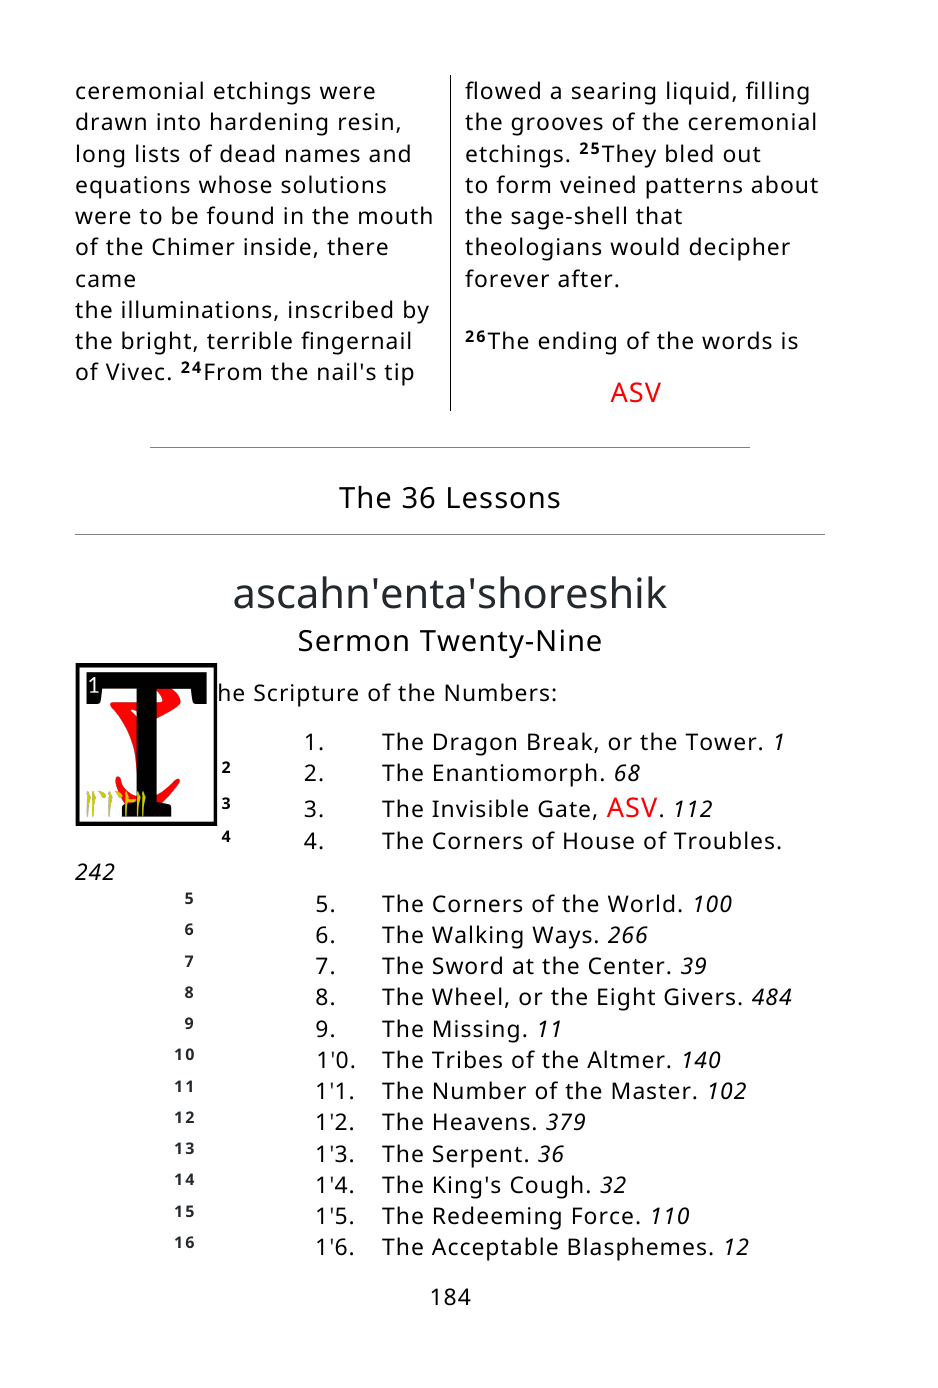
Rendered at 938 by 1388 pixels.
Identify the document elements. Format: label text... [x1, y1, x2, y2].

table_cell 6 6. [75, 919, 382, 950]
text 1. The Dragon Break, or the Tower. 1 2 2. The Enantiomorph. 68 3 3. The Invisible Gate, ASV. 112 4 4. The Corners of House of Troubles. 242 [75, 726, 825, 887]
table_cell 8 8. [75, 981, 382, 1012]
table_cell The Missing. 11 [382, 1013, 825, 1044]
table_cell The Acceptable Blasphemes. 12 [382, 1231, 825, 1262]
table_cell The Wheel, or the Eight Givers. 484 [382, 981, 825, 1012]
table_cell 12 1'2. [75, 1106, 382, 1137]
text ceremonial etchings were drawn into hardening resin, long lists of dead names and equations whose solutions were to be found in the mouth of the Chimer inside, there came the illuminations, inscribed by the bright, terrible fingernail of Vivec. 24From the nail's tip [75, 75, 435, 387]
table_cell 13 1'3. [75, 1138, 382, 1169]
table_header The Corners of the World. 100 [382, 888, 825, 919]
text The 36 Lessons [75, 477, 825, 517]
table_cell 10 1'0. [75, 1044, 382, 1075]
text flowed a searing liquid, filling the grooves of the ceremonial etchings. 25They bled out to form veined patterns about the sage-shell that theologians would decipher forever after. [465, 75, 825, 294]
subtitle ascahn'enta'shoreshik [75, 564, 825, 621]
table_cell The Sword at the Center. 39 [382, 950, 825, 981]
table_cell 11 1'1. [75, 1075, 382, 1106]
table_cell The Walking Ways. 266 [382, 919, 825, 950]
table_cell The Number of the Master. 102 [382, 1075, 825, 1106]
text he Scripture of the Numbers: [218, 677, 825, 708]
table_cell The Heavens. 379 [382, 1106, 825, 1137]
text Sermon Twenty-Nine [75, 621, 825, 660]
table_header 5 5. [75, 888, 382, 919]
table_cell The Serpent. 36 [382, 1138, 825, 1169]
table_cell The Tribes of the Altmer. 140 [382, 1044, 825, 1075]
text ASV [465, 373, 806, 410]
table_cell 7 7. [75, 950, 382, 981]
table_cell 14 1'4. [75, 1169, 382, 1200]
table_cell The King's Cough. 32 [382, 1169, 825, 1200]
table_cell The Redeeming Force. 110 [382, 1200, 825, 1231]
picture [75, 663, 218, 826]
text 26The ending of the words is [465, 325, 825, 356]
table_cell 9 9. [75, 1013, 382, 1044]
table_cell 15 1'5. [75, 1200, 382, 1231]
table_cell 16 1'6. [75, 1231, 382, 1262]
